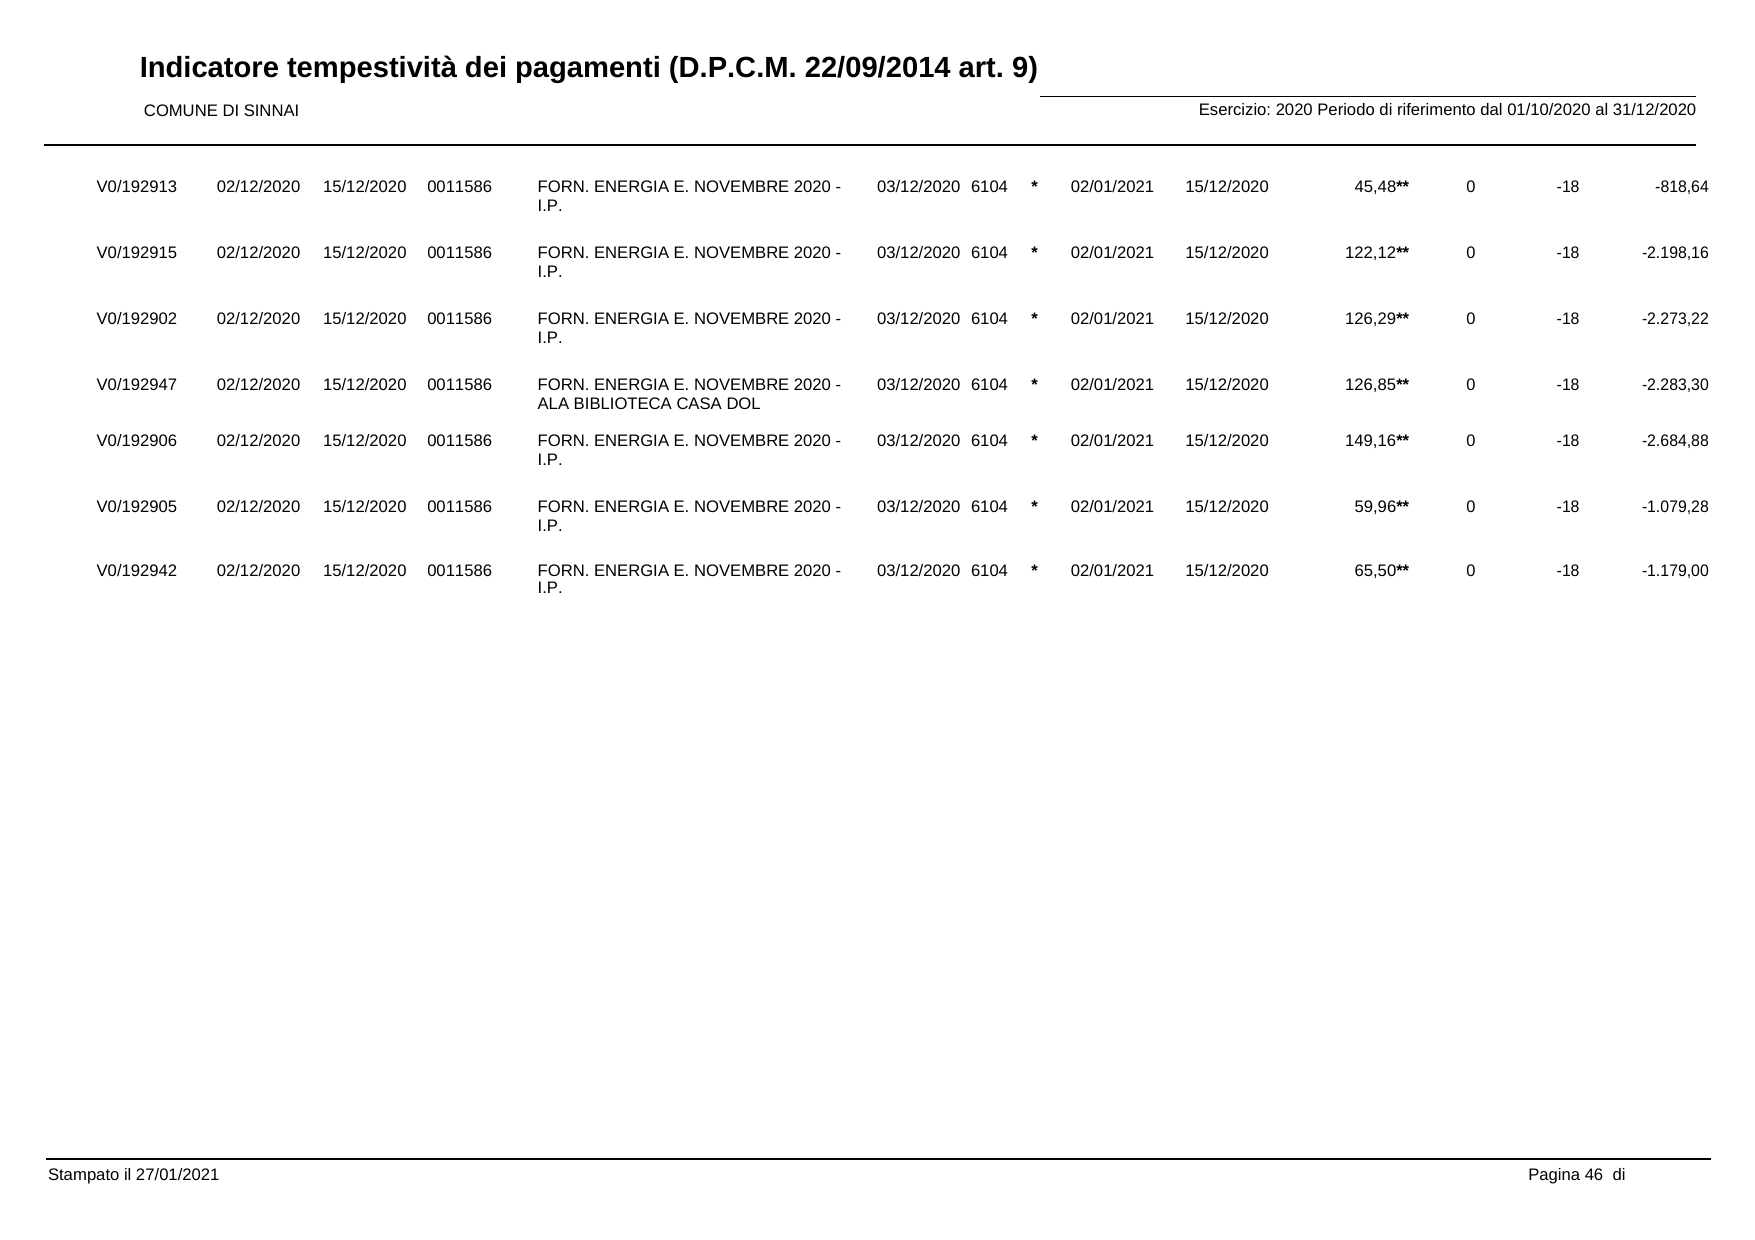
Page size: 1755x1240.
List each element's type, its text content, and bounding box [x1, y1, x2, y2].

table_cell * 02/01/2021 [1019, 298, 1170, 363]
table_cell 6104 [970, 430, 1019, 486]
table_cell 6104 [970, 232, 1019, 298]
table_cell * 02/01/2021 [1019, 175, 1170, 232]
table_cell 126,85** [1285, 364, 1421, 429]
table_cell 03/12/2020 [870, 232, 970, 298]
table_cell 15/12/2020 [310, 298, 426, 363]
table_cell 65,50** [1285, 552, 1421, 613]
table_cell 6104 [970, 364, 1019, 429]
table_cell 03/12/2020 [870, 486, 970, 552]
table_cell 15/12/2020 [1170, 298, 1285, 363]
table_cell -1.179,00 [1583, 552, 1710, 613]
table_cell FORN. ENERGIA E. NOVEMBRE 2020 - I.P. [535, 430, 870, 486]
table_cell V0/192915 [47, 232, 206, 298]
table_cell -818,64 [1583, 175, 1710, 232]
table_cell 15/12/2020 [310, 364, 426, 429]
table_cell -2.684,88 [1583, 430, 1710, 486]
table_cell 03/12/2020 [870, 552, 970, 613]
table_cell 15/12/2020 [1170, 430, 1285, 486]
table_cell 02/12/2020 [206, 298, 310, 363]
table_cell 0011586 [426, 430, 535, 486]
table_cell 15/12/2020 [310, 486, 426, 552]
table_cell 03/12/2020 [870, 364, 970, 429]
table_cell 15/12/2020 [310, 175, 426, 232]
table_cell 0 [1421, 486, 1491, 552]
table_cell 0011586 [426, 552, 535, 613]
table_cell 6104 [970, 298, 1019, 363]
table_cell 126,29** [1285, 298, 1421, 363]
table_cell V0/192906 [47, 430, 206, 486]
table_cell -2.283,30 [1583, 364, 1710, 429]
table_cell 15/12/2020 [1170, 486, 1285, 552]
table_cell -18 [1491, 232, 1583, 298]
table_cell 0011586 [426, 364, 535, 429]
table_cell V0/192902 [47, 298, 206, 363]
table_cell 0 [1421, 232, 1491, 298]
table_cell 149,16** [1285, 430, 1421, 486]
table_cell -18 [1491, 486, 1583, 552]
table_cell -2.273,22 [1583, 298, 1710, 363]
table_cell 02/12/2020 [206, 430, 310, 486]
table_cell 02/12/2020 [206, 552, 310, 613]
table_cell 15/12/2020 [310, 552, 426, 613]
table_cell 15/12/2020 [1170, 232, 1285, 298]
table_cell 03/12/2020 [870, 175, 970, 232]
table_cell 15/12/2020 [310, 232, 426, 298]
table_cell * 02/01/2021 [1019, 552, 1170, 613]
table_cell -2.198,16 [1583, 232, 1710, 298]
table_cell -18 [1491, 552, 1583, 613]
table_cell 0 [1421, 175, 1491, 232]
table_cell V0/192913 [47, 175, 206, 232]
table_cell * 02/01/2021 [1019, 364, 1170, 429]
table_cell V0/192905 [47, 486, 206, 552]
table_cell V0/192947 [47, 364, 206, 429]
table_cell 0 [1421, 298, 1491, 363]
table_cell 122,12** [1285, 232, 1421, 298]
table_cell 02/12/2020 [206, 364, 310, 429]
table_cell -18 [1491, 175, 1583, 232]
table_cell 6104 [970, 486, 1019, 552]
table_cell 03/12/2020 [870, 298, 970, 363]
table_cell FORN. ENERGIA E. NOVEMBRE 2020 - I.P. [535, 486, 870, 552]
table_cell 15/12/2020 [1170, 552, 1285, 613]
table_cell 0011586 [426, 486, 535, 552]
table_cell FORN. ENERGIA E. NOVEMBRE 2020 - I.P. [535, 298, 870, 363]
table_cell 0011586 [426, 175, 535, 232]
table_cell -18 [1491, 298, 1583, 363]
table_cell 59,96** [1285, 486, 1421, 552]
table_cell 15/12/2020 [310, 430, 426, 486]
table_cell 02/12/2020 [206, 486, 310, 552]
table_cell FORN. ENERGIA E. NOVEMBRE 2020 - ALA BIBLIOTECA CASA DOL [535, 364, 870, 429]
table_cell 0 [1421, 552, 1491, 613]
table_cell * 02/01/2021 [1019, 430, 1170, 486]
table_cell -18 [1491, 430, 1583, 486]
table_cell -18 [1491, 364, 1583, 429]
table_cell * 02/01/2021 [1019, 486, 1170, 552]
table_cell FORN. ENERGIA E. NOVEMBRE 2020 - I.P. [535, 175, 870, 232]
table_cell 02/12/2020 [206, 175, 310, 232]
table_cell 15/12/2020 [1170, 364, 1285, 429]
table_cell 0 [1421, 364, 1491, 429]
table_cell 6104 [970, 175, 1019, 232]
table_cell -1.079,28 [1583, 486, 1710, 552]
table_cell 15/12/2020 [1170, 175, 1285, 232]
table_cell 0011586 [426, 232, 535, 298]
table_cell FORN. ENERGIA E. NOVEMBRE 2020 - I.P. [535, 552, 870, 613]
table_cell 6104 [970, 552, 1019, 613]
table_cell 0 [1421, 430, 1491, 486]
table_cell 45,48** [1285, 175, 1421, 232]
table_cell FORN. ENERGIA E. NOVEMBRE 2020 - I.P. [535, 232, 870, 298]
table_cell 0011586 [426, 298, 535, 363]
table_cell V0/192942 [47, 552, 206, 613]
table_cell 02/12/2020 [206, 232, 310, 298]
table_cell * 02/01/2021 [1019, 232, 1170, 298]
table_cell 03/12/2020 [870, 430, 970, 486]
